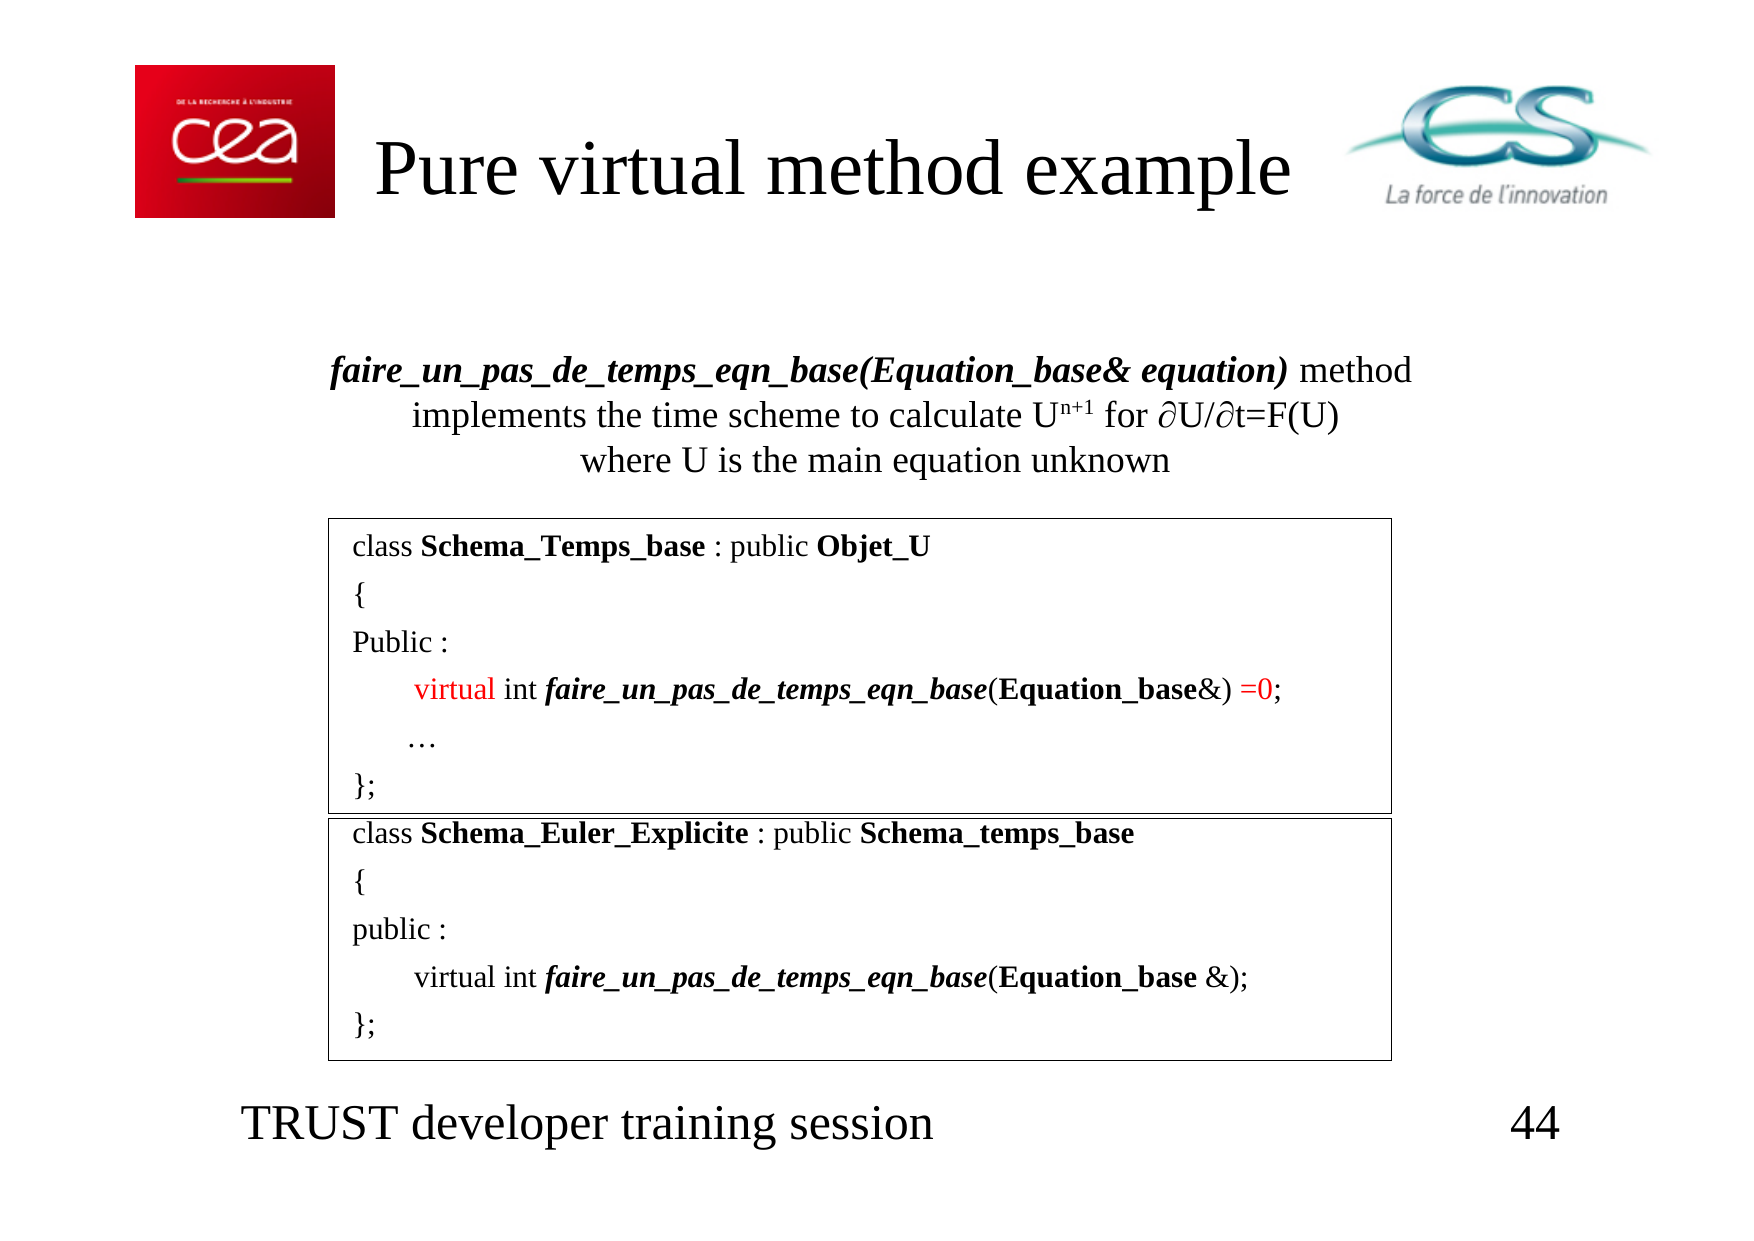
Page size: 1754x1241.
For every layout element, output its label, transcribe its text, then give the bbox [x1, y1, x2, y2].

text_box class Schema_Temps_base : public Objet_U { Public : virtual int faire_un_pas_de_temps_eqn_base(Equation_base&) =0; … }; class Schema_Euler_Explicite : public Schema_temps_base { public : virtual int faire_un_pas_de_temps_eqn_base(Equation_base &); }; [337, 519, 1391, 813]
picture [135, 65, 169, 218]
text_box faire_un_pas_de_temps_eqn_base(Equation_base& equation) method implements the time scheme to calculate Un+1 for ¶U/¶t=F(U) where U is the main equation unknown [422, 353, 1330, 472]
text_box class Schema_Temps_base : public Objet_U { Public : virtual int faire_un_pas_de_temps_eqn_base(Equation_base&) =0; … }; class Schema_Euler_Explicite : public Schema_temps_base { public : virtual int faire_un_pas_de_temps_eqn_base(Equation_base &); }; [337, 819, 1391, 1049]
title Pure virtual method example [169, 38, 1520, 383]
picture [1520, 73, 1662, 218]
